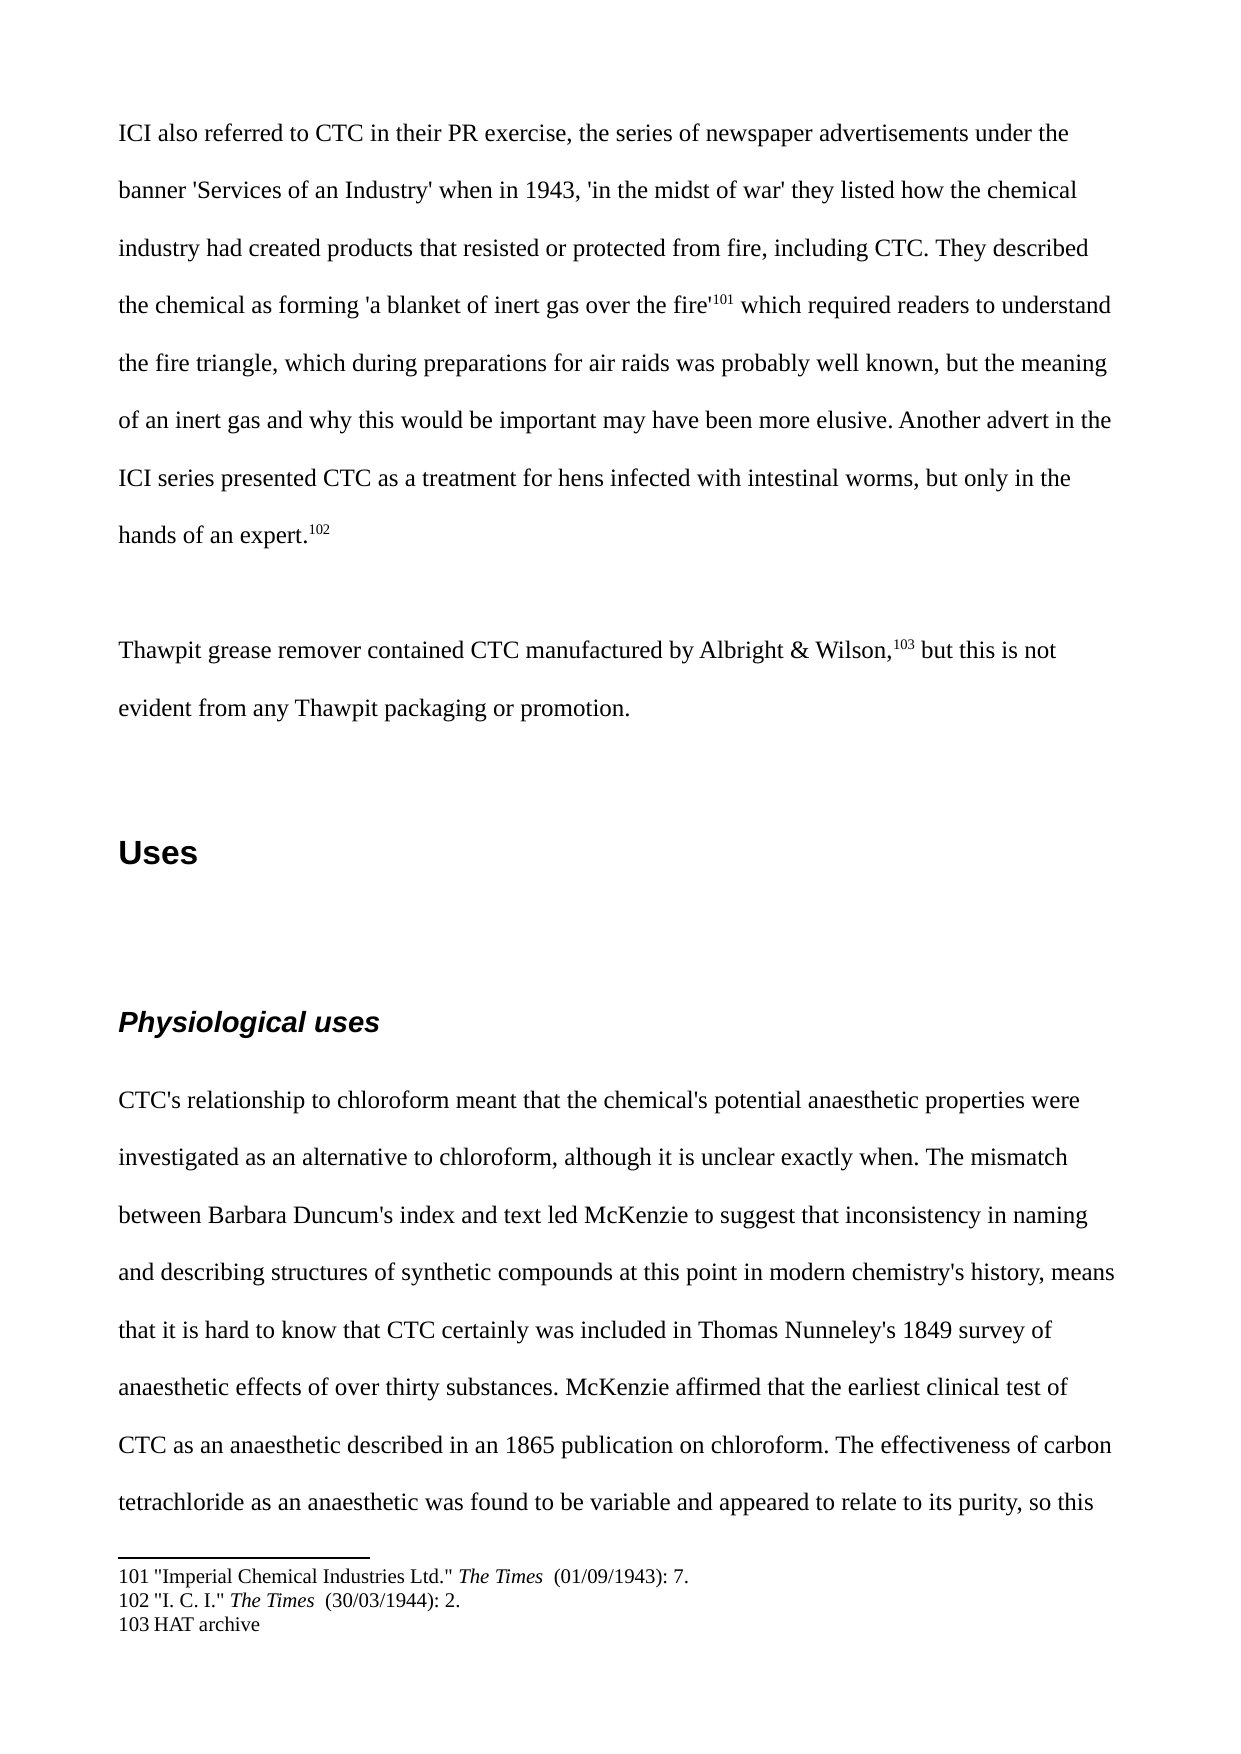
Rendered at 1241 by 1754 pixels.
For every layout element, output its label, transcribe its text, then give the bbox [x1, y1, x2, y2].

text HAT archive [118, 1612, 1122, 1636]
text "I. C. I." The Times (30/03/1944): 2. [118, 1588, 1122, 1612]
subtitle Uses [118, 833, 1122, 872]
subtitle Physiological uses [118, 1005, 1122, 1039]
text "Imperial Chemical Industries Ltd." The Times (01/09/1943): 7. [118, 1564, 1122, 1588]
text Thawpit grease remover contained CTC manufactured by Albright & Wilson, but this is not evident from any Thawpit packaging or promotion. [118, 636, 1122, 722]
text CTC's relationship to chloroform meant that the chemical's potential anaesthetic properties were investigated as an alternative to chloroform, although it is unclear exactly when. The mismatch between Barbara Duncum's index and text led McKenzie to suggest that inconsistency in naming and describing structures of synthetic compounds at this point in modern chemistry's history, means that it is hard to know that CTC certainly was included in Thomas Nunneley's 1849 survey of anaesthetic effects of over thirty substances. McKenzie affirmed that the earliest clinical test of CTC as an anaesthetic described in an 1865 publication on chloroform. The effectiveness of carbon tetrachloride as an anaesthetic was found to be variable and appeared to relate to its purity, so this [118, 1085, 1122, 1516]
text ICI also referred to CTC in their PR exercise, the series of newspaper advertisements under the banner 'Services of an Industry' when in 1943, 'in the midst of war' they listed how the chemical industry had created products that resisted or protected from fire, including CTC. They described the chemical as forming 'a blanket of inert gas over the fire' which required readers to understand the fire triangle, which during preparations for air raids was probably well known, but the meaning of an inert gas and why this would be important may have been more elusive. Another advert in the ICI series presented CTC as a treatment for hens infected with intestinal worms, but only in the hands of an expert. [118, 118, 1122, 549]
